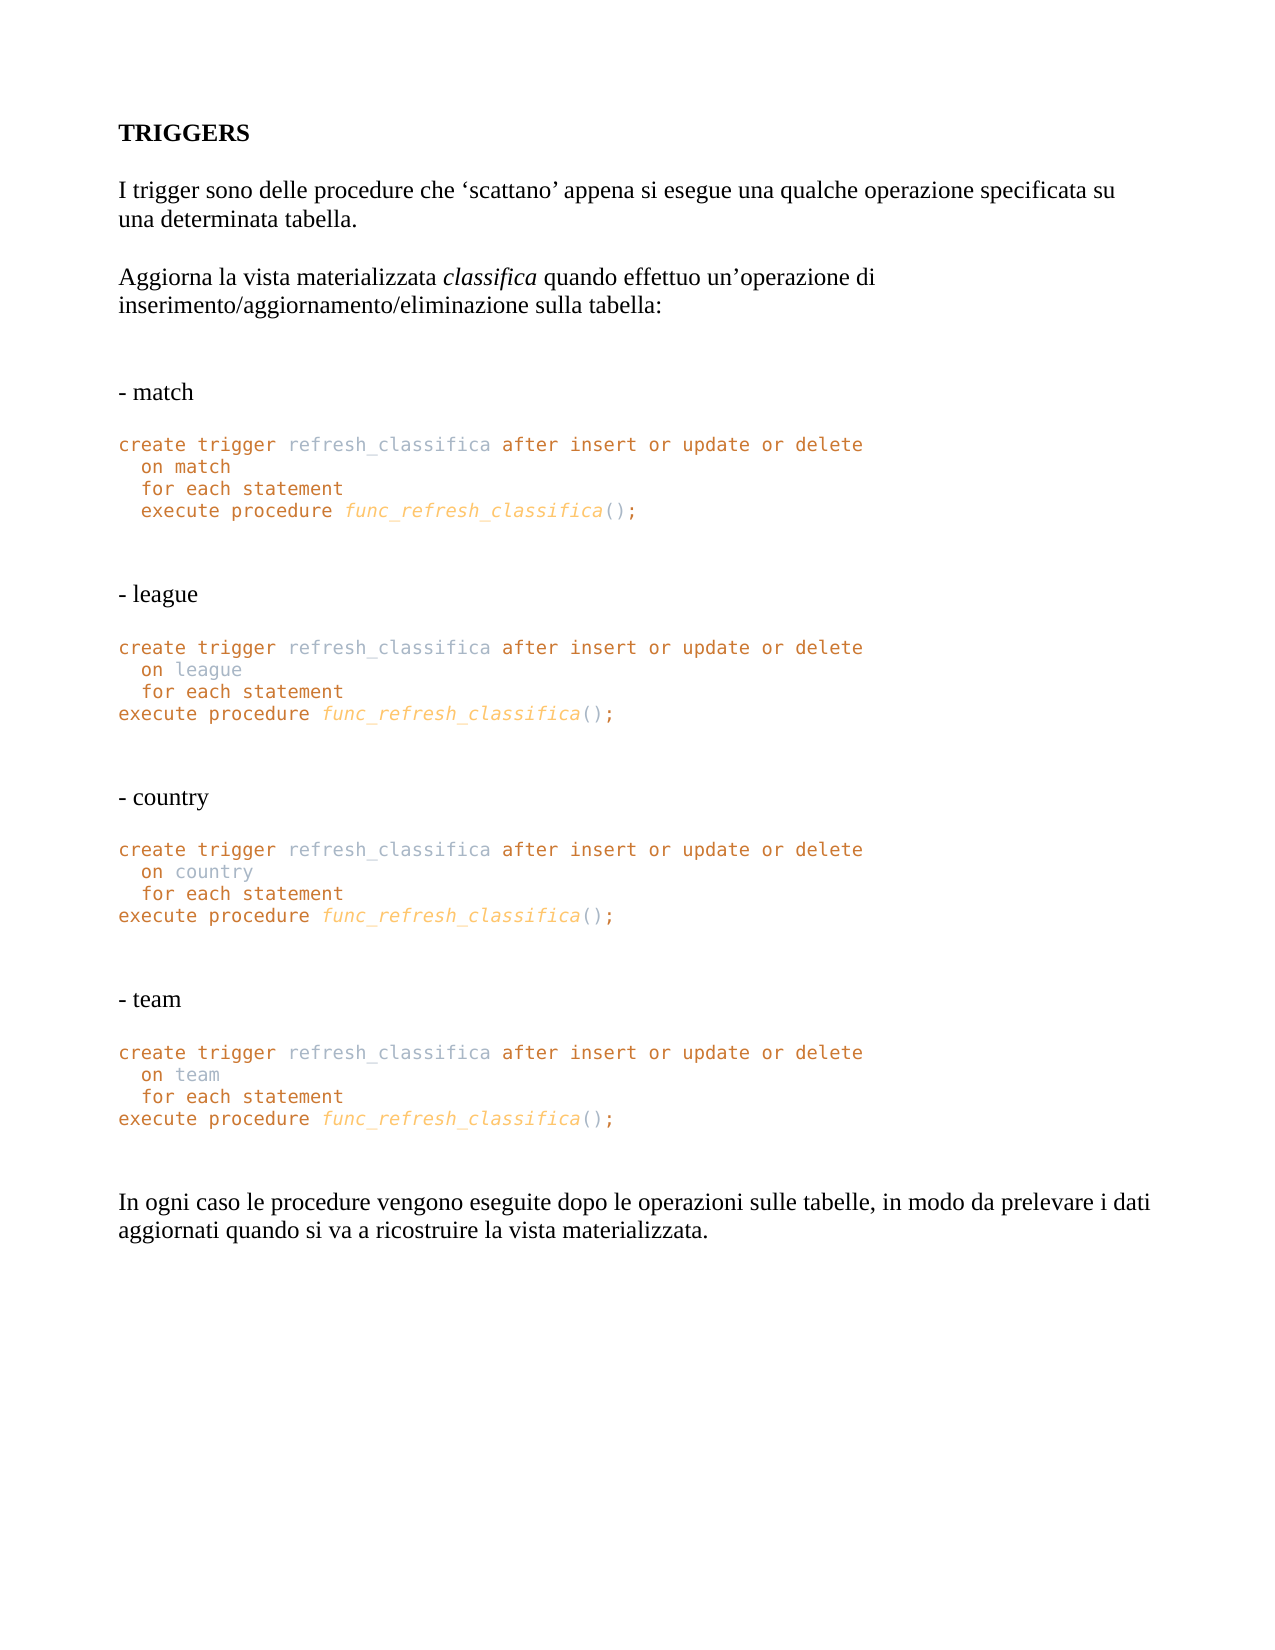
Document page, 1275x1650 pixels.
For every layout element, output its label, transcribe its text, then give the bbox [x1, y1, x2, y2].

text - match [118, 377, 1157, 406]
text Aggiorna la vista materializzata classifica quando effettuo un’operazione di inserimento/aggiornamento/eliminazione sulla tabella: [118, 262, 1157, 319]
text create trigger refresh_classifica after insert or update or delete on match for each statement execute procedure func_refresh_classifica(); [118, 434, 1157, 551]
text create trigger refresh_classifica after insert or update or delete on league for each statement execute procedure func_refresh_classifica(); [118, 608, 1157, 753]
text - country [118, 782, 1157, 811]
text I trigger sono delle procedure che ‘scattano’ appena si esegue una qualche operazione specificata su una determinata tabella. [118, 176, 1157, 233]
text create trigger refresh_classifica after insert or update or delete on team for each statement execute procedure func_refresh_classifica(); [118, 1013, 1157, 1129]
text In ogni caso le procedure vengono eseguite dopo le operazioni sulle tabelle, in modo da prelevare i dati aggiornati quando si va a ricostruire la vista materializzata. [118, 1187, 1157, 1244]
text TRIGGERS [118, 118, 1157, 147]
text - team [118, 984, 1157, 1013]
text create trigger refresh_classifica after insert or update or delete on country for each statement execute procedure func_refresh_classifica(); [118, 811, 1157, 956]
text - league [118, 579, 1157, 608]
